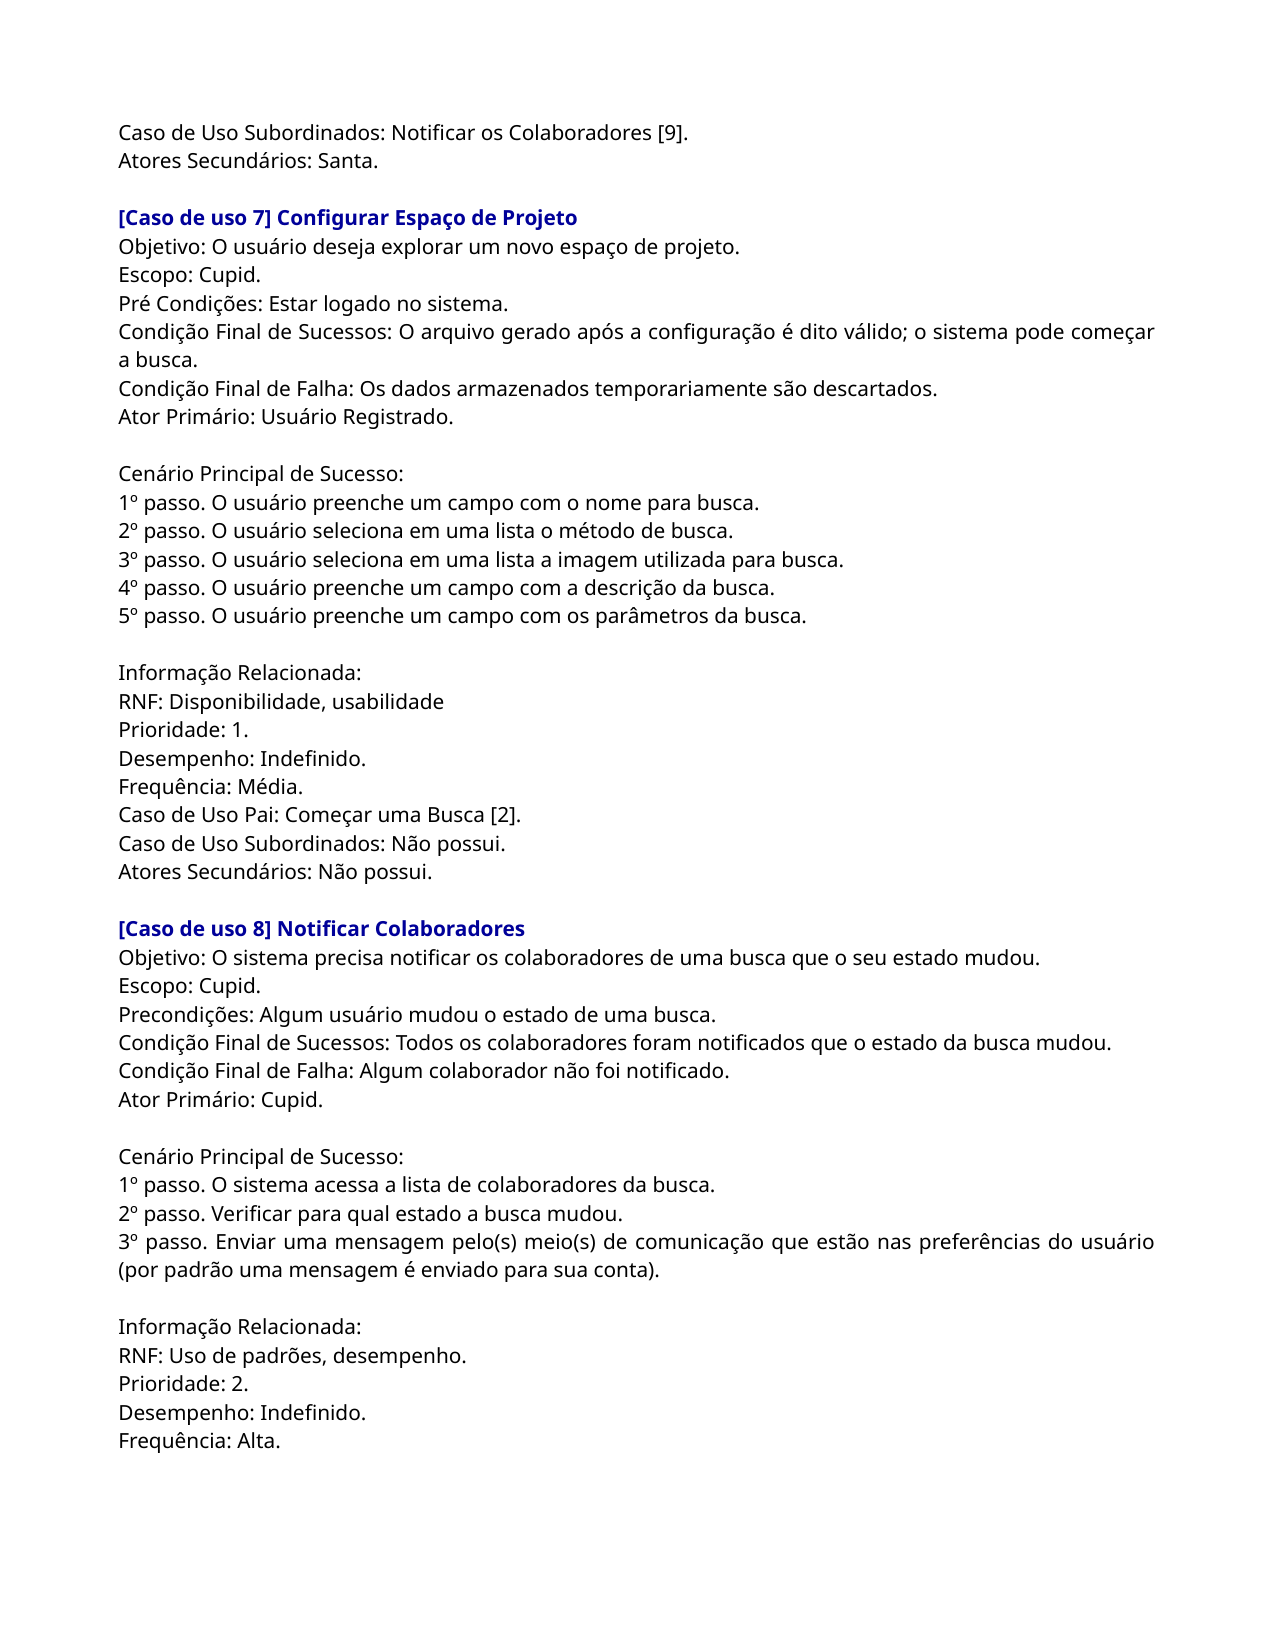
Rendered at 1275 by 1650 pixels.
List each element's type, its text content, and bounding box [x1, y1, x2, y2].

text Objetivo: O sistema precisa notificar os colaboradores de uma busca que o seu estado mudou. [118, 943, 1157, 971]
text 2º passo. Verificar para qual estado a busca mudou. [118, 1199, 1157, 1227]
text [Caso de uso 7] Configurar Espaço de Projeto [118, 203, 1157, 232]
text Ator Primário: Usuário Registrado. [118, 402, 1157, 431]
text Condição Final de Falha: Algum colaborador não foi notificado. [118, 1057, 1157, 1085]
text Desempenho: Indefinido. [118, 1398, 1157, 1426]
text Caso de Uso Subordinados: Não possui. [118, 829, 1157, 857]
text Prioridade: 1. [118, 715, 1157, 744]
text Escopo: Cupid. [118, 260, 1157, 289]
text Caso de Uso Subordinados: Notificar os Colaboradores [9]. [118, 118, 1157, 147]
text [Caso de uso 8] Notificar Colaboradores [118, 914, 1157, 943]
text Prioridade: 2. [118, 1369, 1157, 1398]
text Atores Secundários: Não possui. [118, 857, 1157, 886]
text Condição Final de Falha: Os dados armazenados temporariamente são descartados. [118, 374, 1157, 402]
text Escopo: Cupid. [118, 971, 1157, 1000]
text 3º passo. Enviar uma mensagem pelo(s) meio(s) de comunicação que estão nas preferências do usuário (por padrão uma mensagem é enviado para sua conta). [118, 1227, 1157, 1284]
text Condição Final de Sucessos: O arquivo gerado após a configuração é dito válido; o sistema pode começar a busca. [118, 317, 1157, 374]
text Frequência: Alta. [118, 1426, 1157, 1455]
text 1º passo. O sistema acessa a lista de colaboradores da busca. [118, 1170, 1157, 1199]
text Informação Relacionada: [118, 1312, 1157, 1341]
text Informação Relacionada: [118, 658, 1157, 687]
text 4º passo. O usuário preenche um campo com a descrição da busca. [118, 573, 1157, 602]
text Desempenho: Indefinido. [118, 744, 1157, 772]
text RNF: Uso de padrões, desempenho. [118, 1341, 1157, 1369]
text Objetivo: O usuário deseja explorar um novo espaço de projeto. [118, 232, 1157, 260]
text RNF: Disponibilidade, usabilidade [118, 687, 1157, 715]
text 1º passo. O usuário preenche um campo com o nome para busca. [118, 488, 1157, 516]
text 2º passo. O usuário seleciona em uma lista o método de busca. [118, 516, 1157, 545]
text Ator Primário: Cupid. [118, 1085, 1157, 1113]
text Caso de Uso Pai: Começar uma Busca [2]. [118, 801, 1157, 829]
text Pré Condições: Estar logado no sistema. [118, 289, 1157, 317]
text Cenário Principal de Sucesso: [118, 1142, 1157, 1170]
text 3º passo. O usuário seleciona em uma lista a imagem utilizada para busca. [118, 545, 1157, 573]
text Condição Final de Sucessos: Todos os colaboradores foram notificados que o estado da busca mudou. [118, 1028, 1157, 1057]
text Atores Secundários: Santa. [118, 147, 1157, 175]
text Frequência: Média. [118, 772, 1157, 801]
text 5º passo. O usuário preenche um campo com os parâmetros da busca. [118, 602, 1157, 630]
text Cenário Principal de Sucesso: [118, 459, 1157, 488]
text Precondições: Algum usuário mudou o estado de uma busca. [118, 1000, 1157, 1028]
